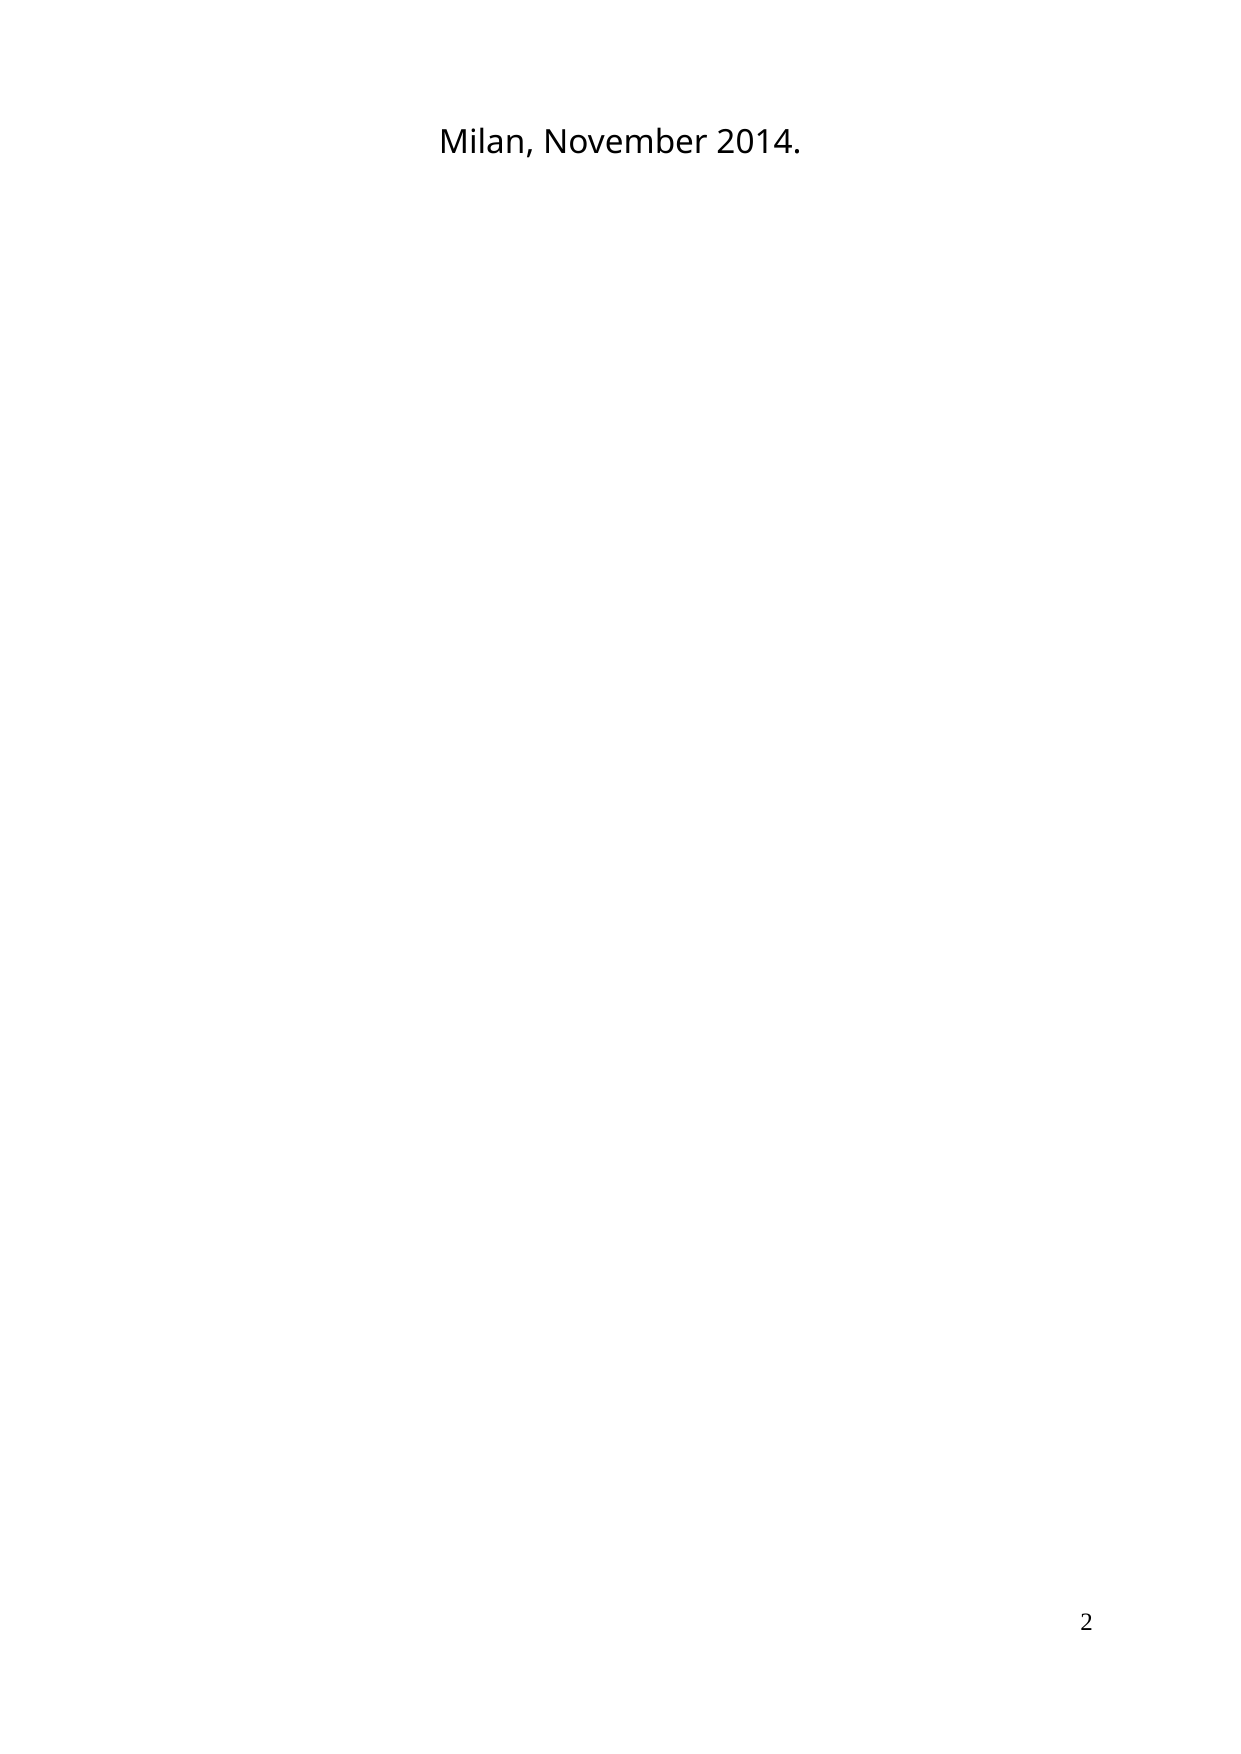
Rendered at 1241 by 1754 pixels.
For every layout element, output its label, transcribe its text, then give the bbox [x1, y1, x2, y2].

text Milan, November 2014. [148, 118, 1093, 163]
